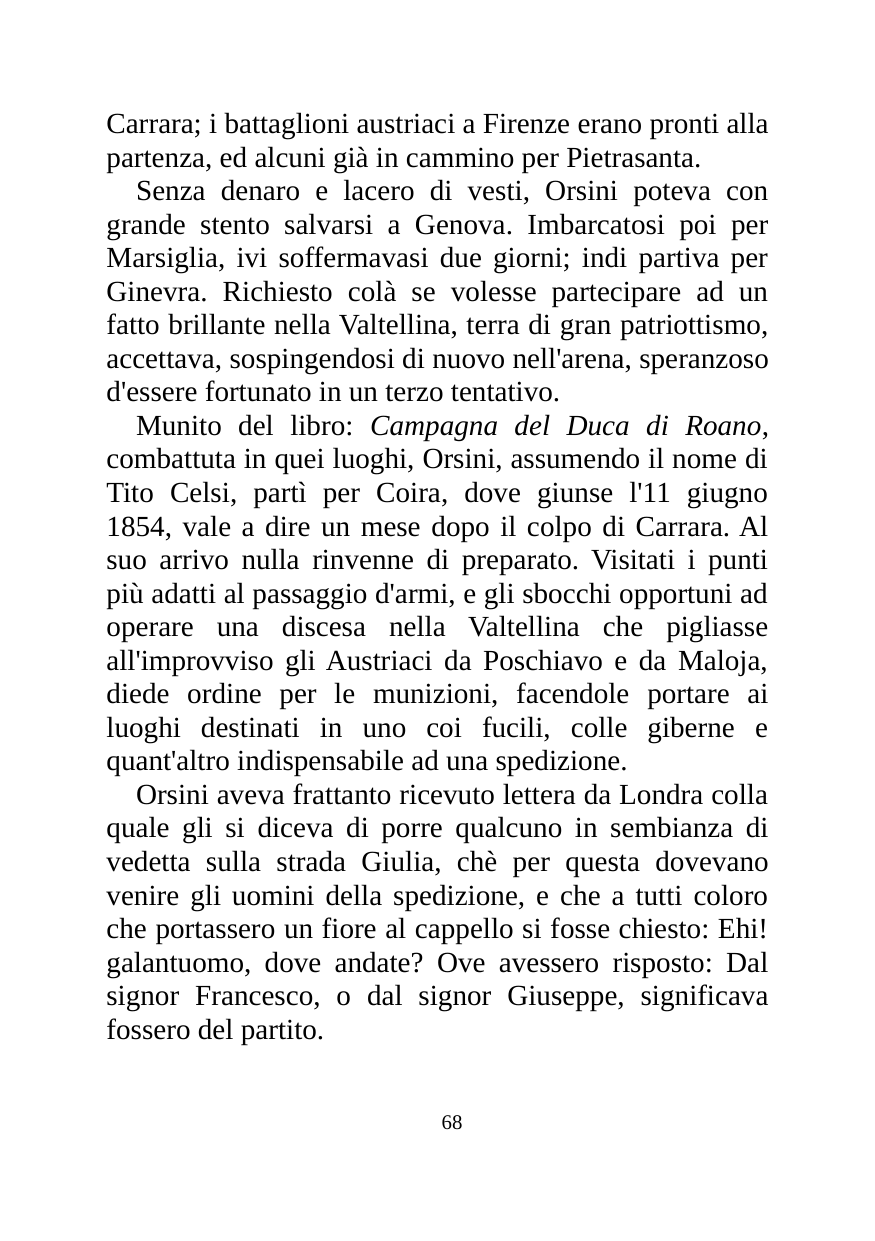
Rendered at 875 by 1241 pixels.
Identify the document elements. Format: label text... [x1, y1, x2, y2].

text Senza denaro e lacero di vesti, Orsini poteva con grande stento salvarsi a Genova. Imbarcatosi poi per Marsiglia, ivi soffermavasi due giorni; indi partiva per Ginevra. Richiesto colà se volesse partecipare ad un fatto brillante nella Valtellina, terra di gran patriottismo, accettava, sospingendosi di nuovo nell'arena, speranzoso d'essere fortunato in un terzo tentativo. [106, 173, 769, 408]
text Carrara; i battaglioni austriaci a Firenze erano pronti alla partenza, ed alcuni già in cammino per Pietrasanta. [106, 106, 769, 173]
text Munito del libro: Campagna del Duca di Roano, combattuta in quei luoghi, Orsini, assumendo il nome di Tito Celsi, partì per Coira, dove giunse l'11 giugno 1854, vale a dire un mese dopo il colpo di Carrara. Al suo arrivo nulla rinvenne di preparato. Visitati i punti più adatti al passaggio d'armi, e gli sbocchi opportuni ad operare una discesa nella Valtellina che pigliasse all'improvviso gli Austriaci da Poschiavo e da Maloja, diede ordine per le munizioni, facendole portare ai luoghi destinati in uno coi fucili, colle giberne e quant'altro indispensabile ad una spedizione. [106, 408, 769, 777]
text Orsini aveva frattanto ricevuto lettera da Londra colla quale gli si diceva di porre qualcuno in sembianza di vedetta sulla strada Giulia, chè per questa dovevano venire gli uomini della spedizione, e che a tutti coloro che portassero un fiore al cappello si fosse chiesto: Ehi! galantuomo, dove andate? Ove avessero risposto: Dal signor Francesco, o dal signor Giuseppe, significava fossero del partito. [106, 777, 769, 1045]
